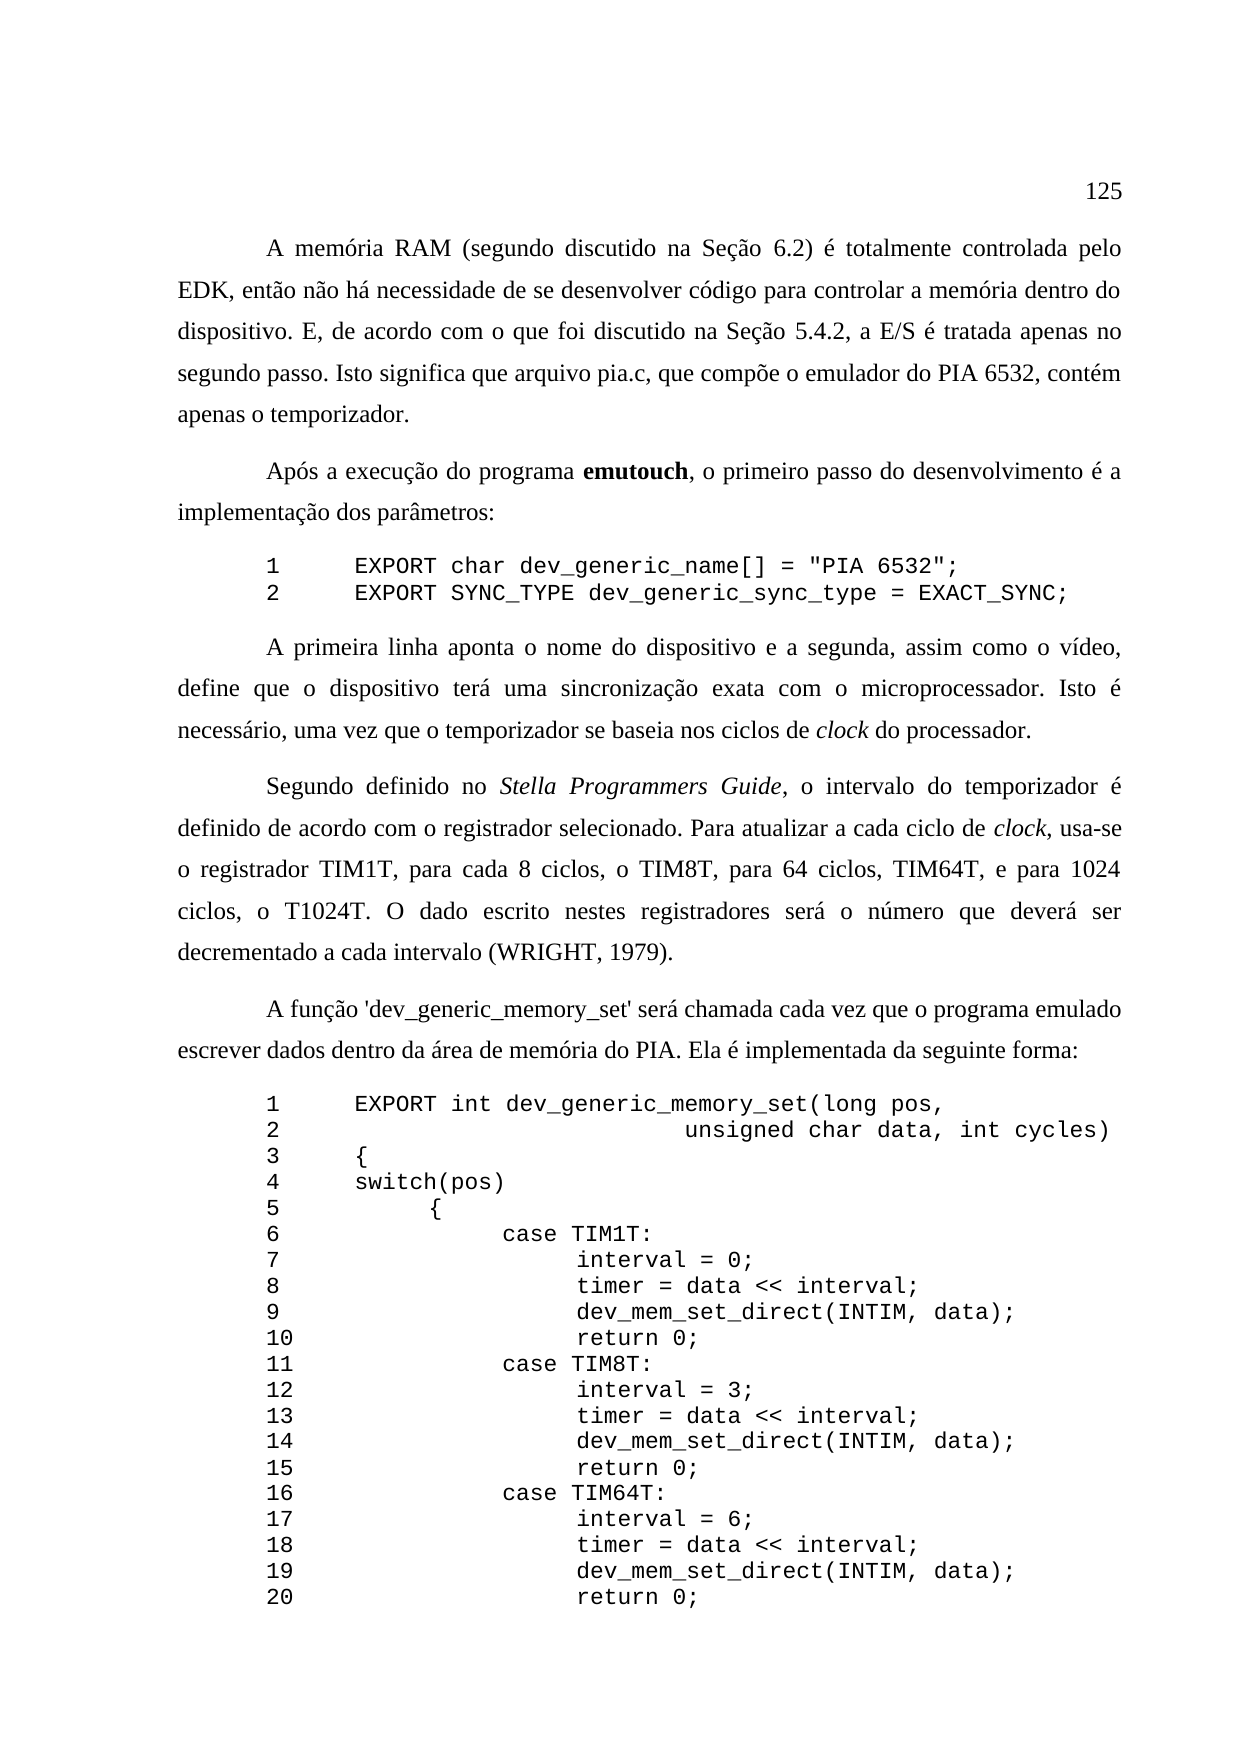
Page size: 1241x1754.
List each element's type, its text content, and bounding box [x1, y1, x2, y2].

list EXPORT int dev_generic_memory_set(long pos, [266, 1093, 1122, 1119]
list dev_mem_set_direct(INTIM, data); [266, 1300, 1122, 1326]
text Segundo definido no Stella Programmers Guide, o intervalo do temporizador é definido de acordo com o registrador selecionado. Para atualizar a cada ciclo de clock, usa-se o registrador TIM1T, para cada 8 ciclos, o TIM8T, para 64 ciclos, TIM64T, e para 1024 ciclos, o T1024T. O dado escrito nestes registradores será o número que deverá ser decrementado a cada intervalo (WRIGHT, 1979). [177, 772, 1122, 966]
list switch(pos) [266, 1171, 1122, 1196]
list timer = data << interval; [266, 1274, 1122, 1300]
list { [266, 1196, 1122, 1222]
list return 0; [266, 1326, 1122, 1352]
list unsigned char data, int cycles) [266, 1119, 1122, 1144]
list timer = data << interval; [266, 1534, 1122, 1559]
list timer = data << interval; [266, 1404, 1122, 1430]
list interval = 3; [266, 1378, 1122, 1404]
text A primeira linha aponta o nome do dispositivo e a segunda, assim como o vídeo, define que o dispositivo terá uma sincronização exata com o microprocessador. Isto é necessário, uma vez que o temporizador se baseia nos ciclos de clock do processador. [177, 633, 1122, 743]
list case TIM8T: [266, 1352, 1122, 1378]
text Após a execução do programa emutouch, o primeiro passo do desenvolvimento é a implementação dos parâmetros: [177, 457, 1122, 526]
list case TIM64T: [266, 1482, 1122, 1508]
list interval = 0; [266, 1248, 1122, 1274]
list { [266, 1144, 1122, 1171]
list EXPORT char dev_generic_name[] = "PIA 6532"; [266, 555, 1122, 581]
text A memória RAM (segundo discutido na Seção 6.2) é totalmente controlada pelo EDK, então não há necessidade de se desenvolver código para controlar a memória dentro do dispositivo. E, de acordo com o que foi discutido na Seção 5.4.2, a E/S é tratada apenas no segundo passo. Isto significa que arquivo pia.c, que compõe o emulador do PIA 6532, contém apenas o temporizador. [177, 234, 1122, 428]
list dev_mem_set_direct(INTIM, data); [266, 1430, 1122, 1456]
list dev_mem_set_direct(INTIM, data); [266, 1559, 1122, 1586]
list case TIM1T: [266, 1222, 1122, 1248]
list EXPORT SYNC_TYPE dev_generic_sync_type = EXACT_SYNC; [266, 581, 1122, 607]
text A função 'dev_generic_memory_set' será chamada cada vez que o programa emulado escrever dados dentro da área de memória do PIA. Ela é implementada da seguinte forma: [177, 995, 1122, 1064]
list interval = 6; [266, 1508, 1122, 1534]
list return 0; [266, 1456, 1122, 1482]
list return 0; [266, 1586, 1122, 1611]
